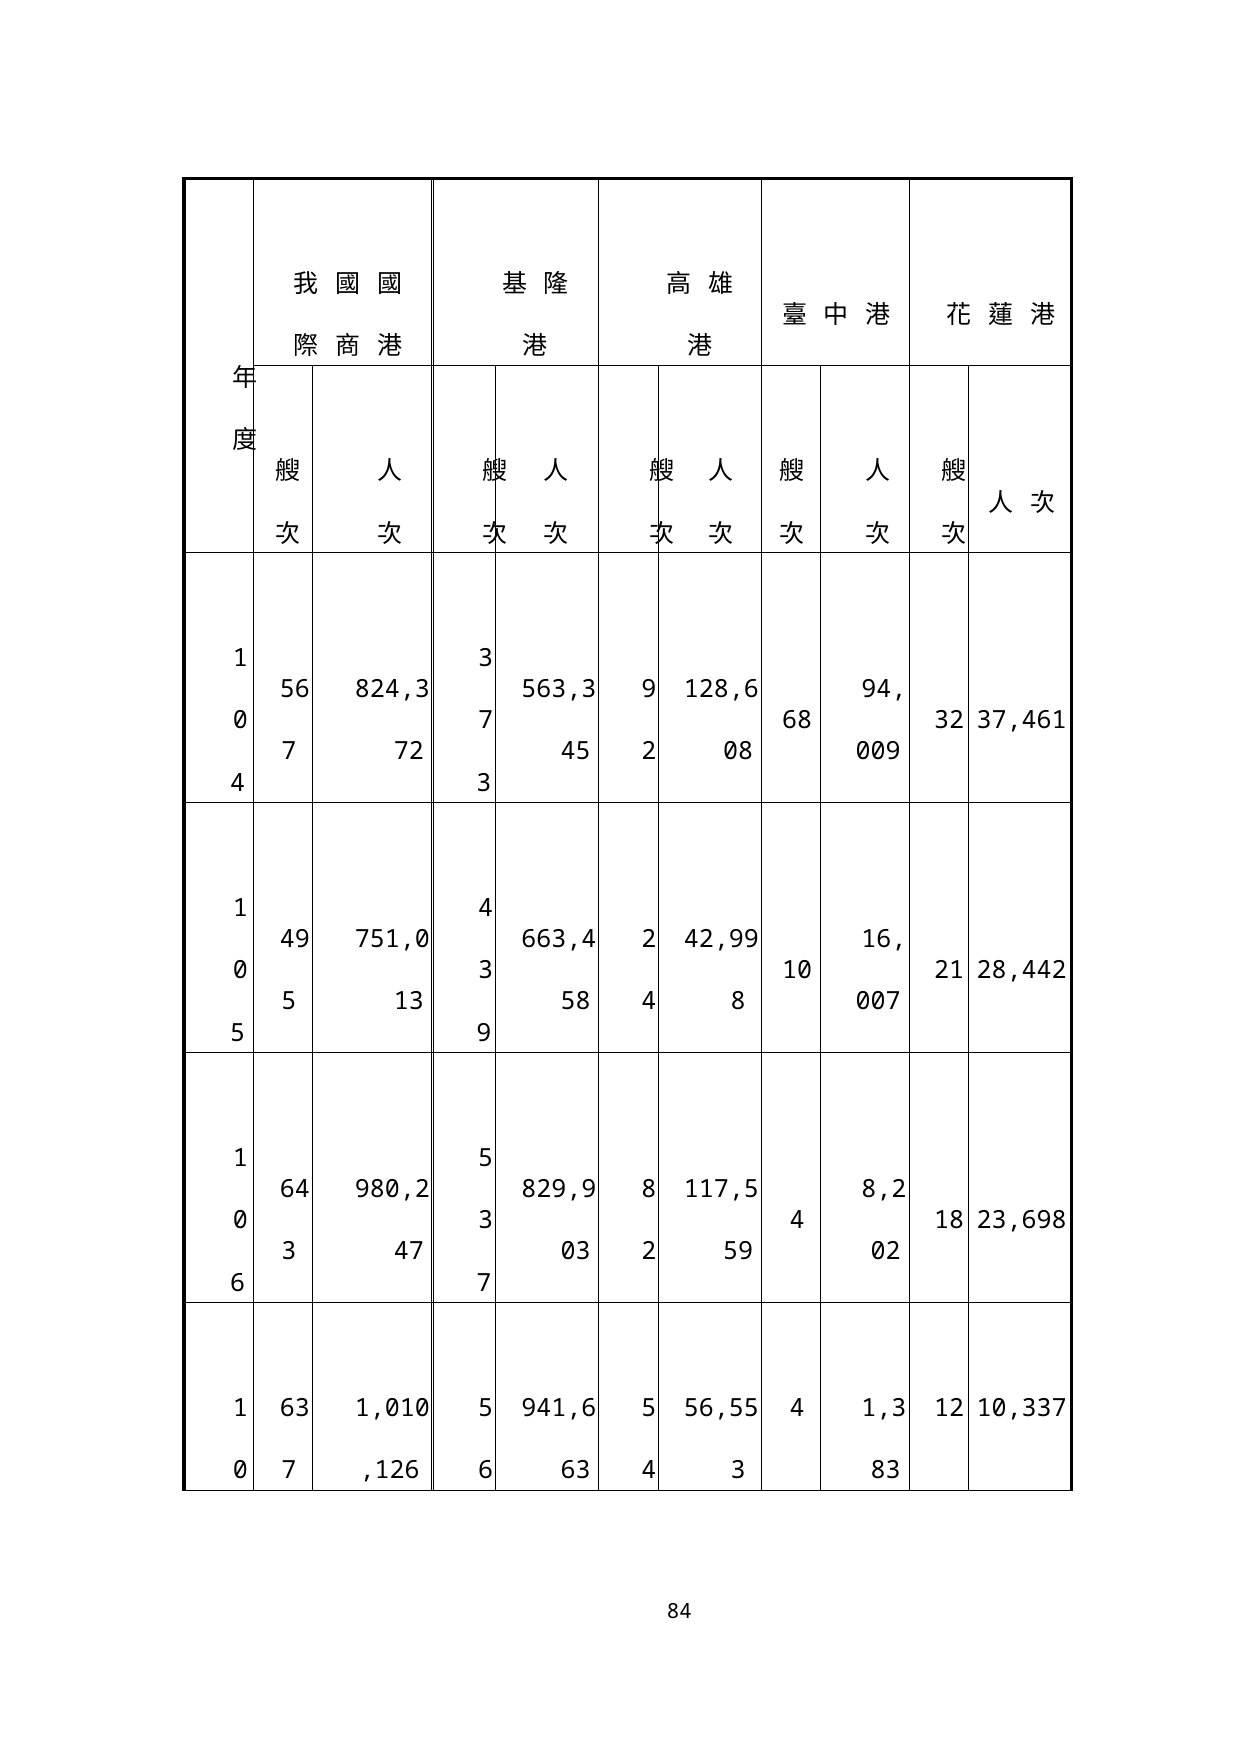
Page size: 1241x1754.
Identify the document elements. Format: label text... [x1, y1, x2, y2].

table_cell 12 [910, 1303, 968, 1490]
table_cell 980,247 [313, 1053, 431, 1302]
table_cell 10,337 [969, 1303, 1070, 1490]
table_cell 8,202 [821, 1053, 909, 1302]
table_cell 艘次 [762, 366, 820, 552]
table_header 花蓮港 [910, 180, 1070, 365]
table_cell 人次 [496, 366, 598, 552]
table_cell 32 [910, 553, 968, 802]
table_cell 37,461 [969, 553, 1070, 802]
table_cell 82 [599, 1053, 658, 1302]
table_cell 10 [186, 1303, 253, 1490]
table_cell 373 [434, 553, 495, 802]
table_cell 4 [762, 1303, 820, 1490]
table_cell 18 [910, 1053, 968, 1302]
table_cell 104 [186, 553, 253, 802]
table_cell 艘次 [910, 366, 968, 552]
table_cell 人次 [313, 366, 431, 552]
table_header 臺中港 [762, 180, 909, 365]
table_cell 439 [434, 803, 495, 1052]
table_cell 42,998 [659, 803, 761, 1052]
table_cell 637 [254, 1303, 312, 1490]
table_cell 92 [599, 553, 658, 802]
table_cell 艘次 [434, 366, 495, 552]
table_cell 艘次 [599, 366, 658, 552]
table_cell 28,442 [969, 803, 1070, 1052]
table_cell 1,010,126 [313, 1303, 431, 1490]
table_cell 56 [434, 1303, 495, 1490]
table_cell 643 [254, 1053, 312, 1302]
table_cell 941,663 [496, 1303, 598, 1490]
table_cell 824,372 [313, 553, 431, 802]
table_cell 21 [910, 803, 968, 1052]
table_cell 56,553 [659, 1303, 761, 1490]
table_cell 54 [599, 1303, 658, 1490]
table_cell 567 [254, 553, 312, 802]
table_header 基隆港 [434, 180, 598, 365]
table_cell 105 [186, 803, 253, 1052]
table_cell 663,458 [496, 803, 598, 1052]
table_cell 16,007 [821, 803, 909, 1052]
table_cell 人次 [969, 366, 1070, 552]
table_cell 人次 [659, 366, 761, 552]
table_cell 23,698 [969, 1053, 1070, 1302]
table_cell 1,383 [821, 1303, 909, 1490]
table_cell 495 [254, 803, 312, 1052]
table_cell 106 [186, 1053, 253, 1302]
table_cell 128,608 [659, 553, 761, 802]
table_cell 563,345 [496, 553, 598, 802]
table_cell 537 [434, 1053, 495, 1302]
table_cell 10 [762, 803, 820, 1052]
table_cell 4 [762, 1053, 820, 1302]
table_cell 751,013 [313, 803, 431, 1052]
table_cell 117,559 [659, 1053, 761, 1302]
table_header 我國國際商港 [254, 180, 431, 365]
table_header 年度 [186, 180, 253, 552]
table_cell 829,903 [496, 1053, 598, 1302]
table_cell 68 [762, 553, 820, 802]
table_cell 94,009 [821, 553, 909, 802]
table_cell 人次 [821, 366, 909, 552]
table_cell 24 [599, 803, 658, 1052]
table_header 高雄港 [599, 180, 761, 365]
table_cell 艘次 [254, 366, 312, 552]
